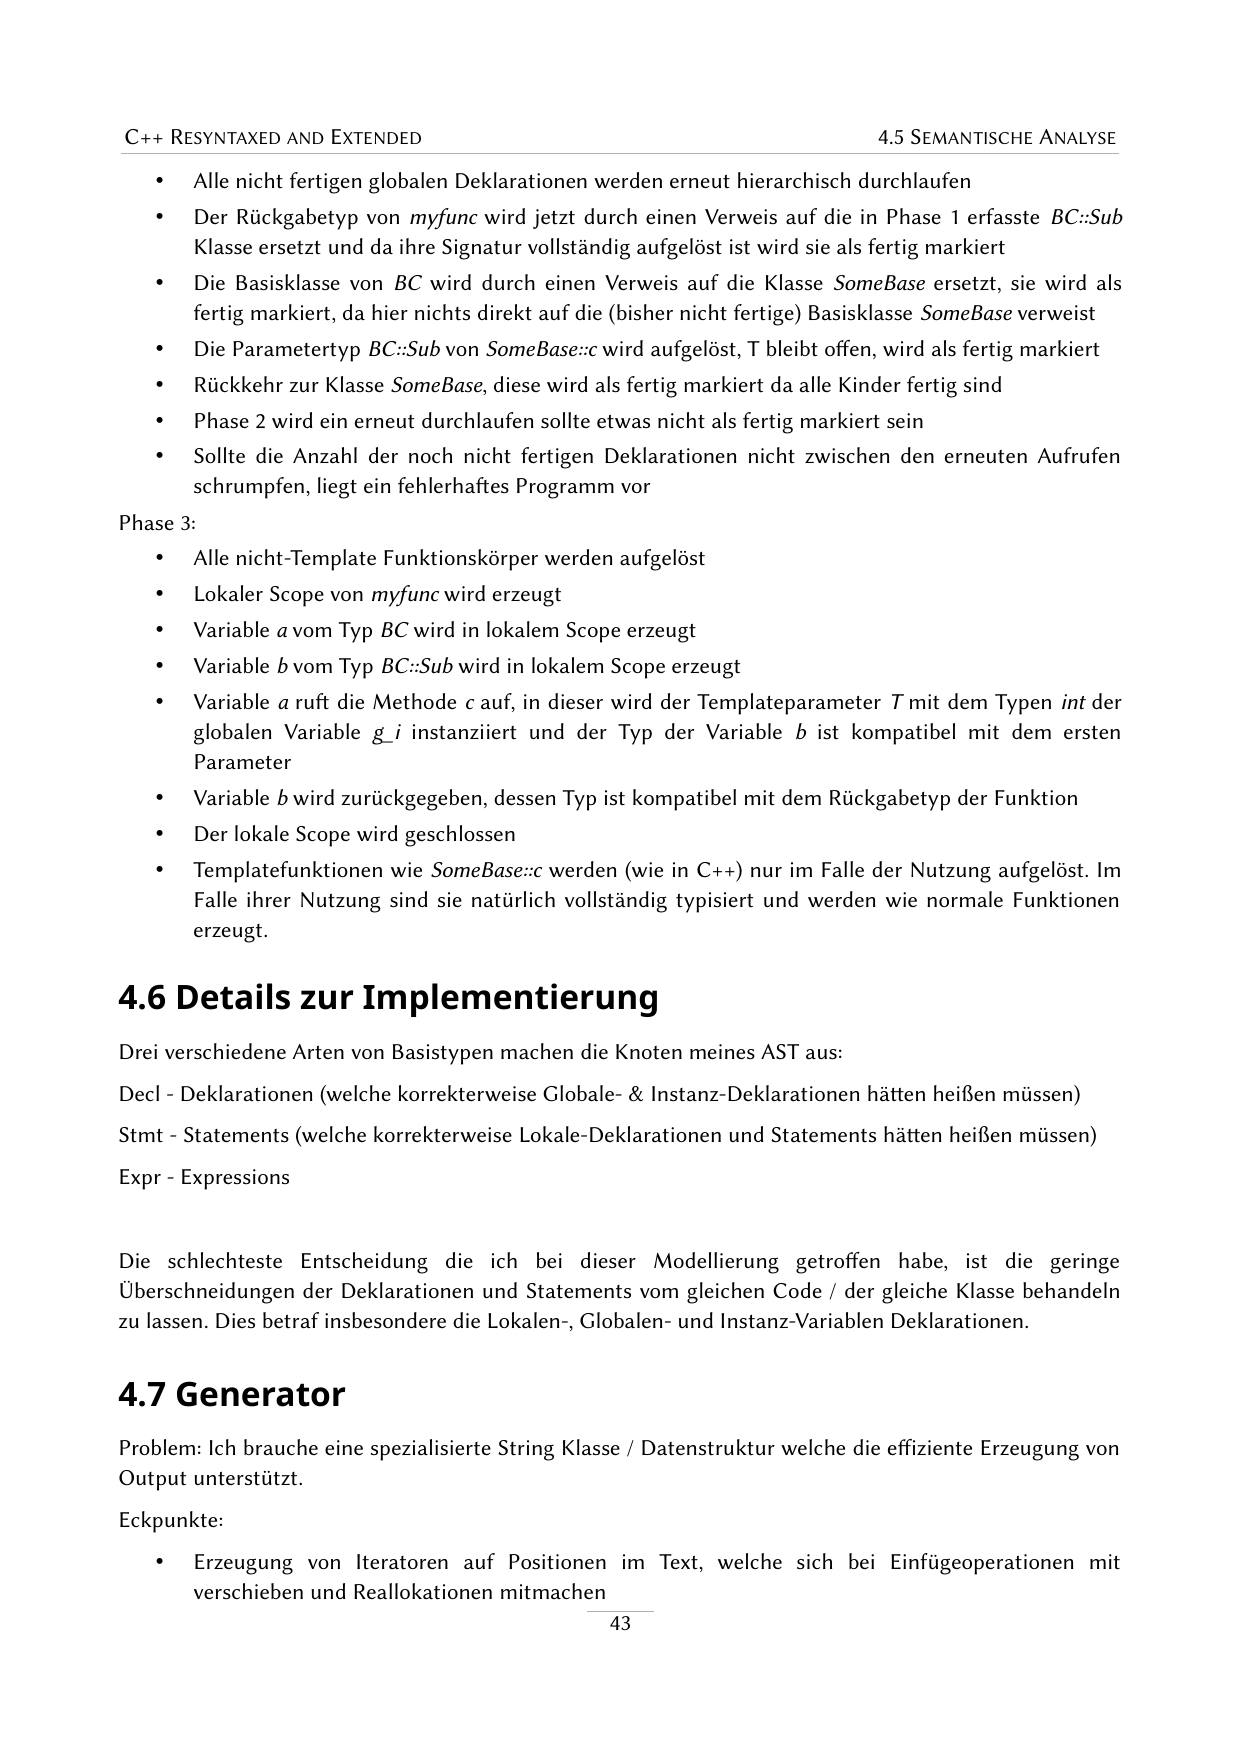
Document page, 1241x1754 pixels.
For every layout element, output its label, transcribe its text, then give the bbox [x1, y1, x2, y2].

list Die Basisklasse von BC wird durch einen Verweis auf die Klasse SomeBase ersetzt, sie wird als fertig markiert, da hier nichts direkt auf die (bisher nicht fertige) Basisklasse SomeBase verweist [156, 270, 1122, 326]
text Expr - Expressions [118, 1164, 1122, 1190]
list Phase 2 wird ein erneut durchlaufen sollte etwas nicht als fertig markiert sein [156, 407, 1122, 434]
text Stmt - Statements (welche korrekterweise Lokale-Deklarationen und Statements hätten heißen müssen) [118, 1122, 1122, 1148]
list Der lokale Scope wird geschlossen [156, 821, 1122, 847]
list Rückkehr zur Klasse SomeBase, diese wird als fertig markiert da alle Kinder fertig sind [156, 372, 1122, 398]
text Eckpunkte: [118, 1507, 1122, 1533]
list Erzeugung von Iteratoren auf Positionen im Text, welche sich bei Einfügeoperationen mit verschieben und Reallokationen mitmachen [156, 1549, 1122, 1605]
list Variable a vom Typ BC wird in lokalem Scope erzeugt [156, 617, 1122, 643]
list Alle nicht-Template Funktionskörper werden aufgelöst [156, 545, 1122, 571]
text Drei verschiedene Arten von Basistypen machen die Knoten meines AST aus: [118, 1039, 1122, 1065]
list Variable b vom Typ BC::Sub wird in lokalem Scope erzeugt [156, 653, 1122, 679]
text Decl - Deklarationen (welche korrekterweise Globale- & Instanz-Deklarationen hätten heißen müssen) [118, 1080, 1122, 1107]
subtitle Phase 3: [118, 509, 1122, 536]
list Sollte die Anzahl der noch nicht fertigen Deklarationen nicht zwischen den erneuten Aufrufen schrumpfen, liegt ein fehlerhaftes Programm vor [156, 443, 1122, 499]
text Problem: Ich brauche eine spezialisierte String Klasse / Datenstruktur welche die effiziente Erzeugung von Output unterstützt. [118, 1435, 1122, 1491]
list Der Rückgabetyp von myfunc wird jetzt durch einen Verweis auf die in Phase 1 erfasste BC::Sub Klasse ersetzt und da ihre Signatur vollständig aufgelöst ist wird sie als fertig markiert [156, 204, 1122, 260]
list Lokaler Scope von myfunc wird erzeugt [156, 581, 1122, 607]
list Die Parametertyp BC::Sub von SomeBase::c wird aufgelöst, T bleibt offen, wird als fertig markiert [156, 336, 1122, 362]
subtitle Details zur Implementierung [118, 974, 1122, 1019]
list Variable a ruft die Methode c auf, in dieser wird der Templateparameter T mit dem Typen int der globalen Variable g_i instanziiert und der Typ der Variable b ist kompatibel mit dem ersten Parameter [156, 689, 1122, 775]
list Templatefunktionen wie SomeBase::c werden (wie in C++) nur im Falle der Nutzung aufgelöst. Im Falle ihrer Nutzung sind sie natürlich vollständig typisiert und werden wie normale Funktionen erzeugt. [156, 857, 1122, 943]
list Variable b wird zurückgegeben, dessen Typ ist kompatibel mit dem Rückgabetyp der Funktion [156, 785, 1122, 811]
subtitle Generator [118, 1370, 1122, 1416]
text Die schlechteste Entscheidung die ich bei dieser Modellierung getroffen habe, ist die geringe Überschneidungen der Deklarationen und Statements vom gleichen Code / der gleiche Klasse behandeln zu lassen. Dies betraf insbesondere die Lokalen-, Globalen- und Instanz-Variablen Deklarationen. [118, 1247, 1122, 1334]
list Alle nicht fertigen globalen Deklarationen werden erneut hierarchisch durchlaufen [156, 168, 1122, 194]
